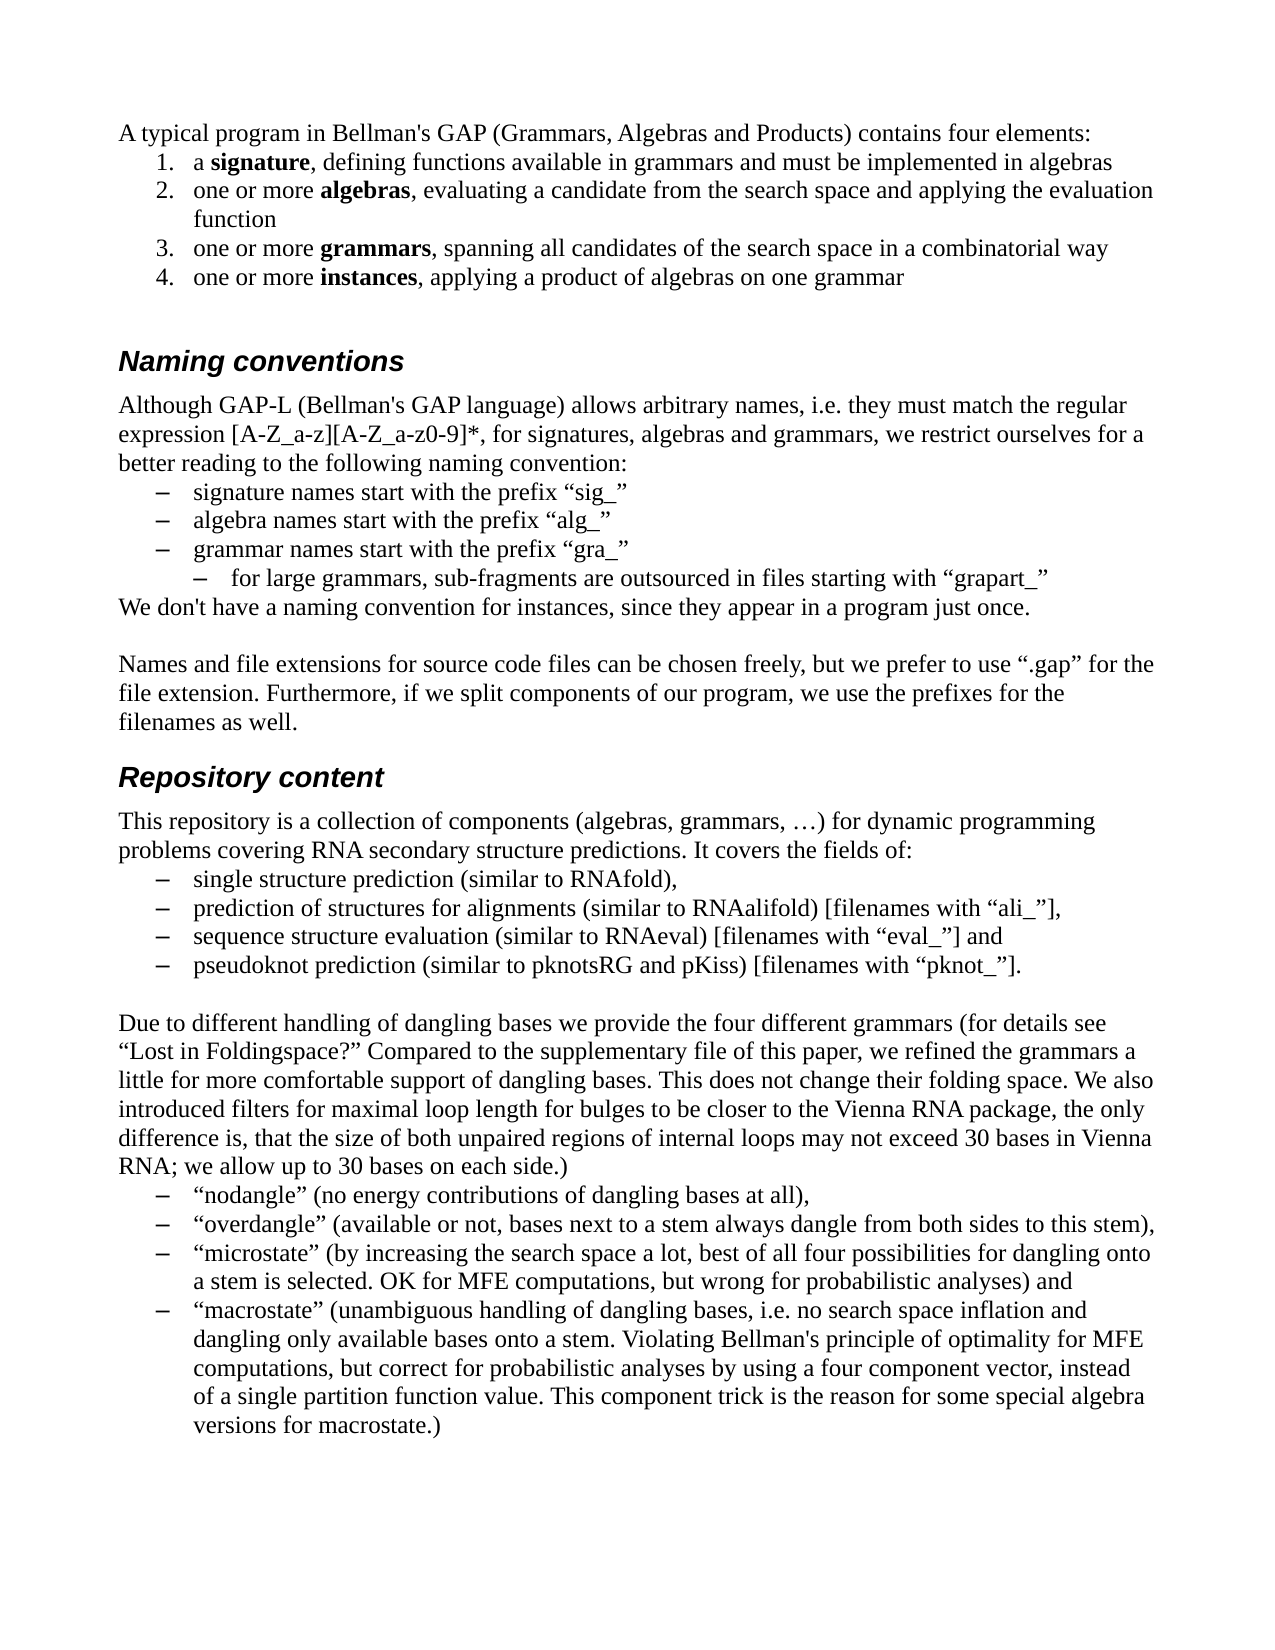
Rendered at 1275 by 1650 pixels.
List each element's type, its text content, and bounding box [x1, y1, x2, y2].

list one or more instances, applying a product of algebras on one grammar [156, 262, 1157, 291]
text Names and file extensions for source code files can be chosen freely, but we prefer to use “.gap” for the file extension. Furthermore, if we split components of our program, we use the prefixes for the filenames as well. [118, 649, 1157, 735]
list one or more grammars, spanning all candidates of the search space in a combinatorial way [156, 233, 1157, 262]
list signature names start with the prefix “sig_” [156, 477, 1157, 505]
list “overdangle” (available or not, bases next to a stem always dangle from both sides to this stem), [156, 1209, 1157, 1238]
subtitle Repository content [118, 760, 1157, 794]
text Due to different handling of dangling bases we provide the four different grammars (for details see “Lost in Foldingspace?” Compared to the supplementary file of this paper, we refined the grammars a little for more comfortable support of dangling bases. This does not change their folding space. We also introduced filters for maximal loop length for bulges to be closer to the Vienna RNA package, the only difference is, that the size of both unpaired regions of internal loops may not exceed 30 bases in Vienna RNA; we allow up to 30 bases on each side.) [118, 1008, 1157, 1180]
list pseudoknot prediction (similar to pknotsRG and pKiss) [filenames with “pknot_”]. [156, 950, 1157, 979]
list “macrostate” (unambiguous handling of dangling bases, i.e. no search space inflation and dangling only available bases onto a stem. Violating Bellman's principle of optimality for MFE computations, but correct for probabilistic analyses by using a four component vector, instead of a single partition function value. This component trick is the reason for some special algebra versions for macrostate.) [156, 1295, 1157, 1439]
text We don't have a naming convention for instances, since they appear in a program just once. [118, 592, 1157, 620]
text A typical program in Bellman's GAP (Grammars, Algebras and Products) contains four elements: [118, 118, 1157, 147]
list “microstate” (by increasing the search space a lot, best of all four possibilities for dangling onto a stem is selected. OK for MFE computations, but wrong for probabilistic analyses) and [156, 1238, 1157, 1295]
text Although GAP-L (Bellman's GAP language) allows arbitrary names, i.e. they must match the regular expression [A-Z_a-z][A-Z_a-z0-9]*, for signatures, algebras and grammars, we restrict ourselves for a better reading to the following naming convention: [118, 390, 1157, 477]
list single structure prediction (similar to RNAfold), [156, 864, 1157, 893]
list algebra names start with the prefix “alg_” [156, 505, 1157, 534]
list for large grammars, sub-fragments are outsourced in files starting with “grapart_” [193, 563, 1157, 592]
list “nodangle” (no energy contributions of dangling bases at all), [156, 1180, 1157, 1209]
list grammar names start with the prefix “gra_” [156, 534, 1157, 563]
list prediction of structures for alignments (similar to RNAalifold) [filenames with “ali_”], [156, 893, 1157, 921]
subtitle Naming conventions [118, 344, 1157, 378]
list a signature, defining functions available in grammars and must be implemented in algebras [156, 147, 1157, 176]
list sequence structure evaluation (similar to RNAeval) [filenames with “eval_”] and [156, 921, 1157, 950]
list one or more algebras, evaluating a candidate from the search space and applying the evaluation function [156, 176, 1157, 233]
text This repository is a collection of components (algebras, grammars, …) for dynamic programming problems covering RNA secondary structure predictions. It covers the fields of: [118, 806, 1157, 864]
